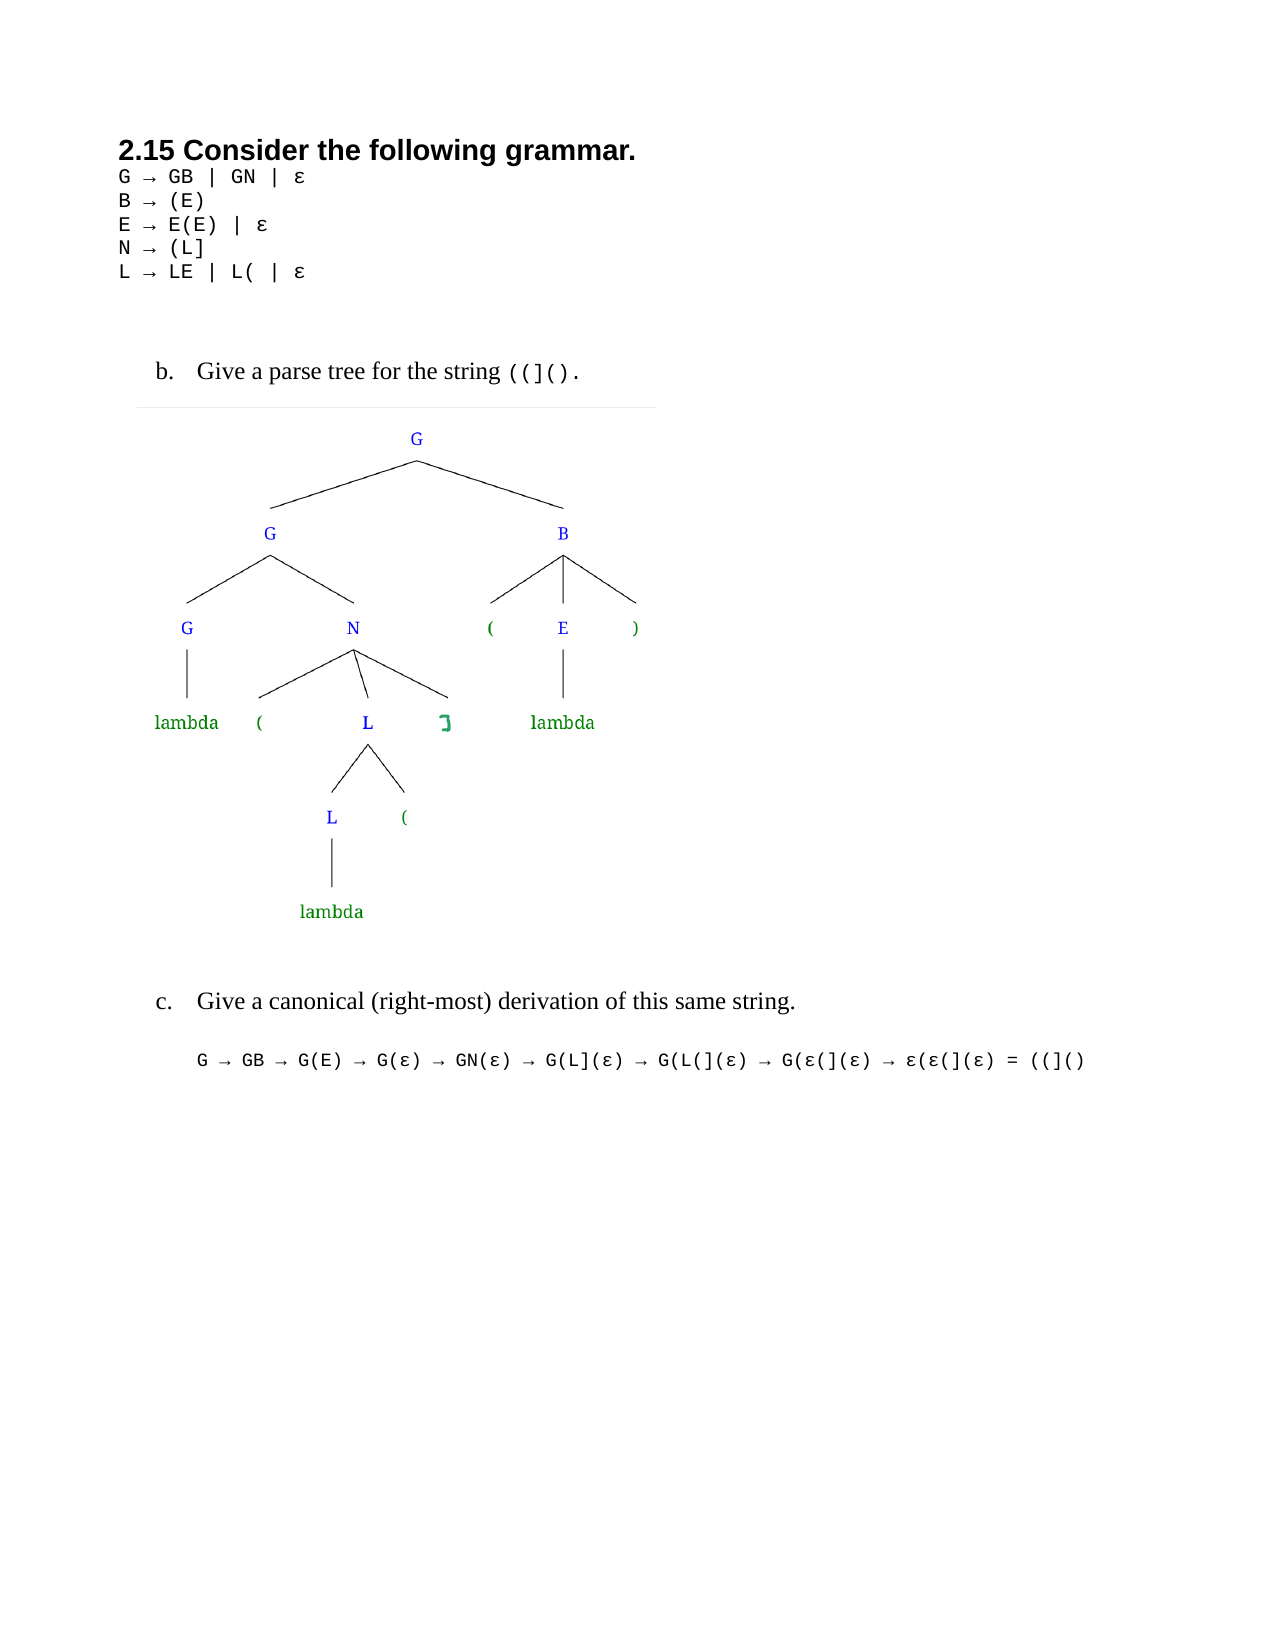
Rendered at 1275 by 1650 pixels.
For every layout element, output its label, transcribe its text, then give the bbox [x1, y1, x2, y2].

text G → GB | GN | ε [118, 166, 1157, 190]
text L → LE | L( | ε [118, 261, 1157, 284]
text E → E(E) | ε [118, 213, 1157, 237]
list Give a parse tree for the string ((](). [155, 356, 1157, 967]
text N → (L] [118, 237, 1157, 261]
subtitle 2.15 Consider the following grammar. [118, 133, 1157, 166]
list Give a canonical (right-most) derivation of this same string. G → GB → G(E) → G(ε) → GN(ε) → G(L](ε) → G(L(](ε) → G(ε(](ε) → ε(ε(](ε) = ((]() [155, 986, 1157, 1072]
text B → (E) [118, 190, 1157, 213]
picture [136, 406, 657, 939]
